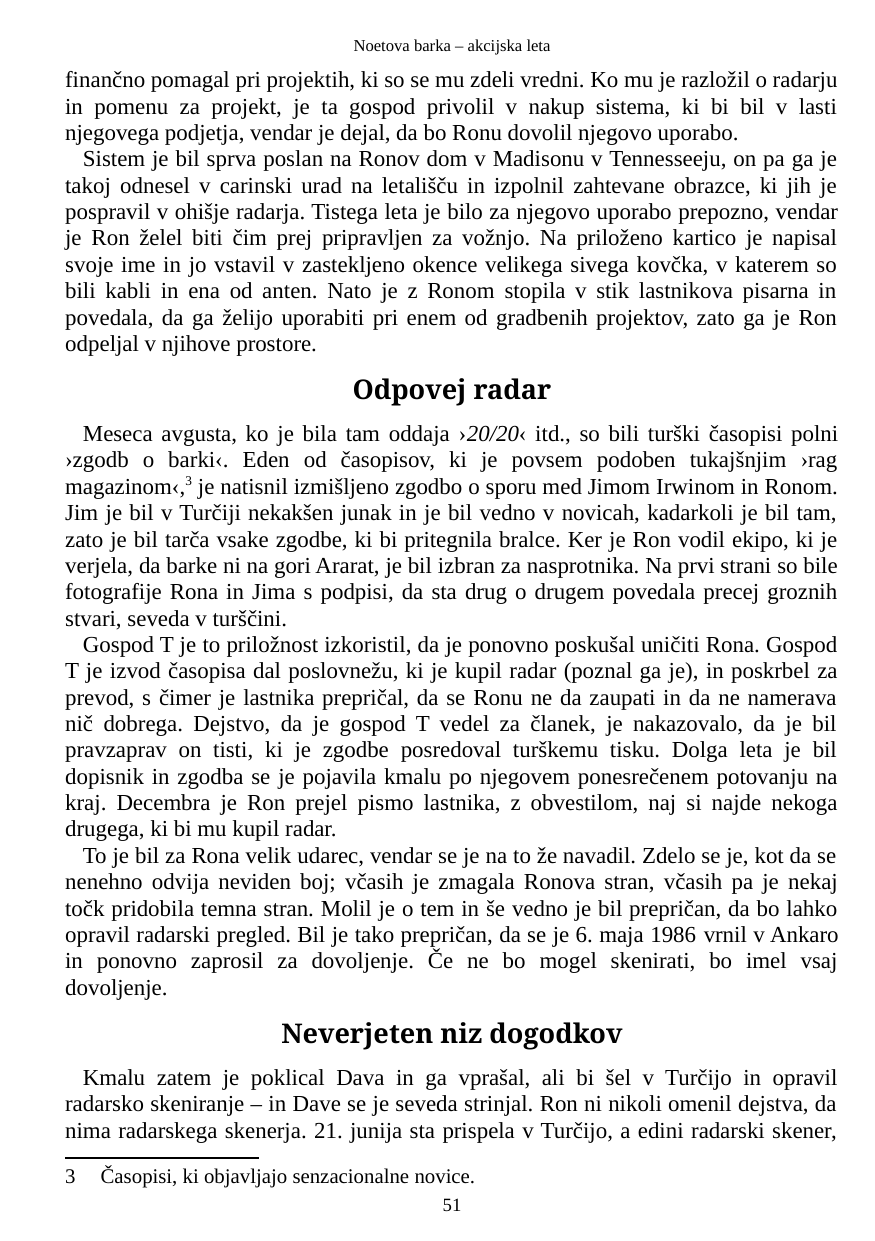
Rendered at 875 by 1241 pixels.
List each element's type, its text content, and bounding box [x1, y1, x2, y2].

subtitle Neverjeten niz dogodkov [65, 1014, 839, 1051]
text finančno pomagal pri projektih, ki so se mu zdeli vredni. Ko mu je razložil o radarju in pomenu za projekt, je ta gospod privolil v nakup sistema, ki bi bil v lasti njegovega podjetja, vendar je dejal, da bo Ronu dovolil njegovo uporabo. [65, 66, 839, 145]
text Sistem je bil sprva poslan na Ronov dom v Madisonu v Tennesseeju, on pa ga je takoj odnesel v carinski urad na letališču in izpolnil zahtevane obrazce, ki jih je pospravil v ohišje radarja. Tistega leta je bilo za njegovo uporabo prepozno, vendar je Ron želel biti čim prej pripravljen za vožnjo. Na priloženo kartico je napisal svoje ime in jo vstavil v zastekljeno okence velikega sivega kovčka, v katerem so bili kabli in ena od anten. Nato je z Ronom stopila v stik lastnikova pisarna in povedala, da ga želijo uporabiti pri enem od gradbenih projektov, zato ga je Ron odpeljal v njihove prostore. [65, 145, 839, 356]
text Gospod T je to priložnost izkoristil, da je ponovno poskušal uničiti Rona. Gospod T je izvod časopisa dal poslovnežu, ki je kupil radar (poznal ga je), in poskrbel za prevod, s čimer je lastnika prepričal, da se Ronu ne da zaupati in da ne namerava nič dobrega. Dejstvo, da je gospod T vedel za članek, je nakazovalo, da je bil pravzaprav on tisti, ki je zgodbe posredoval turškemu tisku. Dolga leta je bil dopisnik in zgodba se je pojavila kmalu po njegovem ponesrečenem potovanju na kraj. Decembra je Ron prejel pismo lastnika, z obvestilom, naj si najde nekoga drugega, ki bi mu kupil radar. [65, 631, 839, 842]
subtitle Odpovej radar [65, 371, 839, 408]
text Meseca avgusta, ko je bila tam oddaja ›20/20‹ itd., so bili turški časopisi polni ›zgodb o barki‹. Eden od časopisov, ki je povsem podoben tukajšnjim ›rag magazinom‹, je natisnil izmišljeno zgodbo o sporu med Jimom Irwinom in Ronom. Jim je bil v Turčiji nekakšen junak in je bil vedno v novicah, kadarkoli je bil tam, zato je bil tarča vsake zgodbe, ki bi pritegnila bralce. Ker je Ron vodil ekipo, ki je verjela, da barke ni na gori Ararat, je bil izbran za nasprotnika. Na prvi strani so bile fotografije Rona in Jima s podpisi, da sta drug o drugem povedala precej groznih stvari, seveda v turščini. [65, 420, 839, 631]
text Kmalu zatem je poklical Dava in ga vprašal, ali bi šel v Turčijo in opravil radarsko skeniranje – in Dave se je seveda strinjal. Ron ni nikoli omenil dejstva, da nima radarskega skenerja. 21. junija sta prispela v Turčijo, a edini radarski skener, [65, 1064, 839, 1143]
text Časopisi, ki objavljajo senzacionalne novice. [65, 1164, 839, 1188]
text To je bil za Rona velik udarec, vendar se je na to že navadil. Zdelo se je, kot da se nenehno odvija neviden boj; včasih je zmagala Ronova stran, včasih pa je nekaj točk pridobila temna stran. Molil je o tem in še vedno je bil prepričan, da bo lahko opravil radarski pregled. Bil je tako prepričan, da se je 6. maja 1986 vrnil v Ankaro in ponovno zaprosil za dovoljenje. Če ne bo mogel skenirati, bo imel vsaj dovoljenje. [65, 842, 839, 1000]
